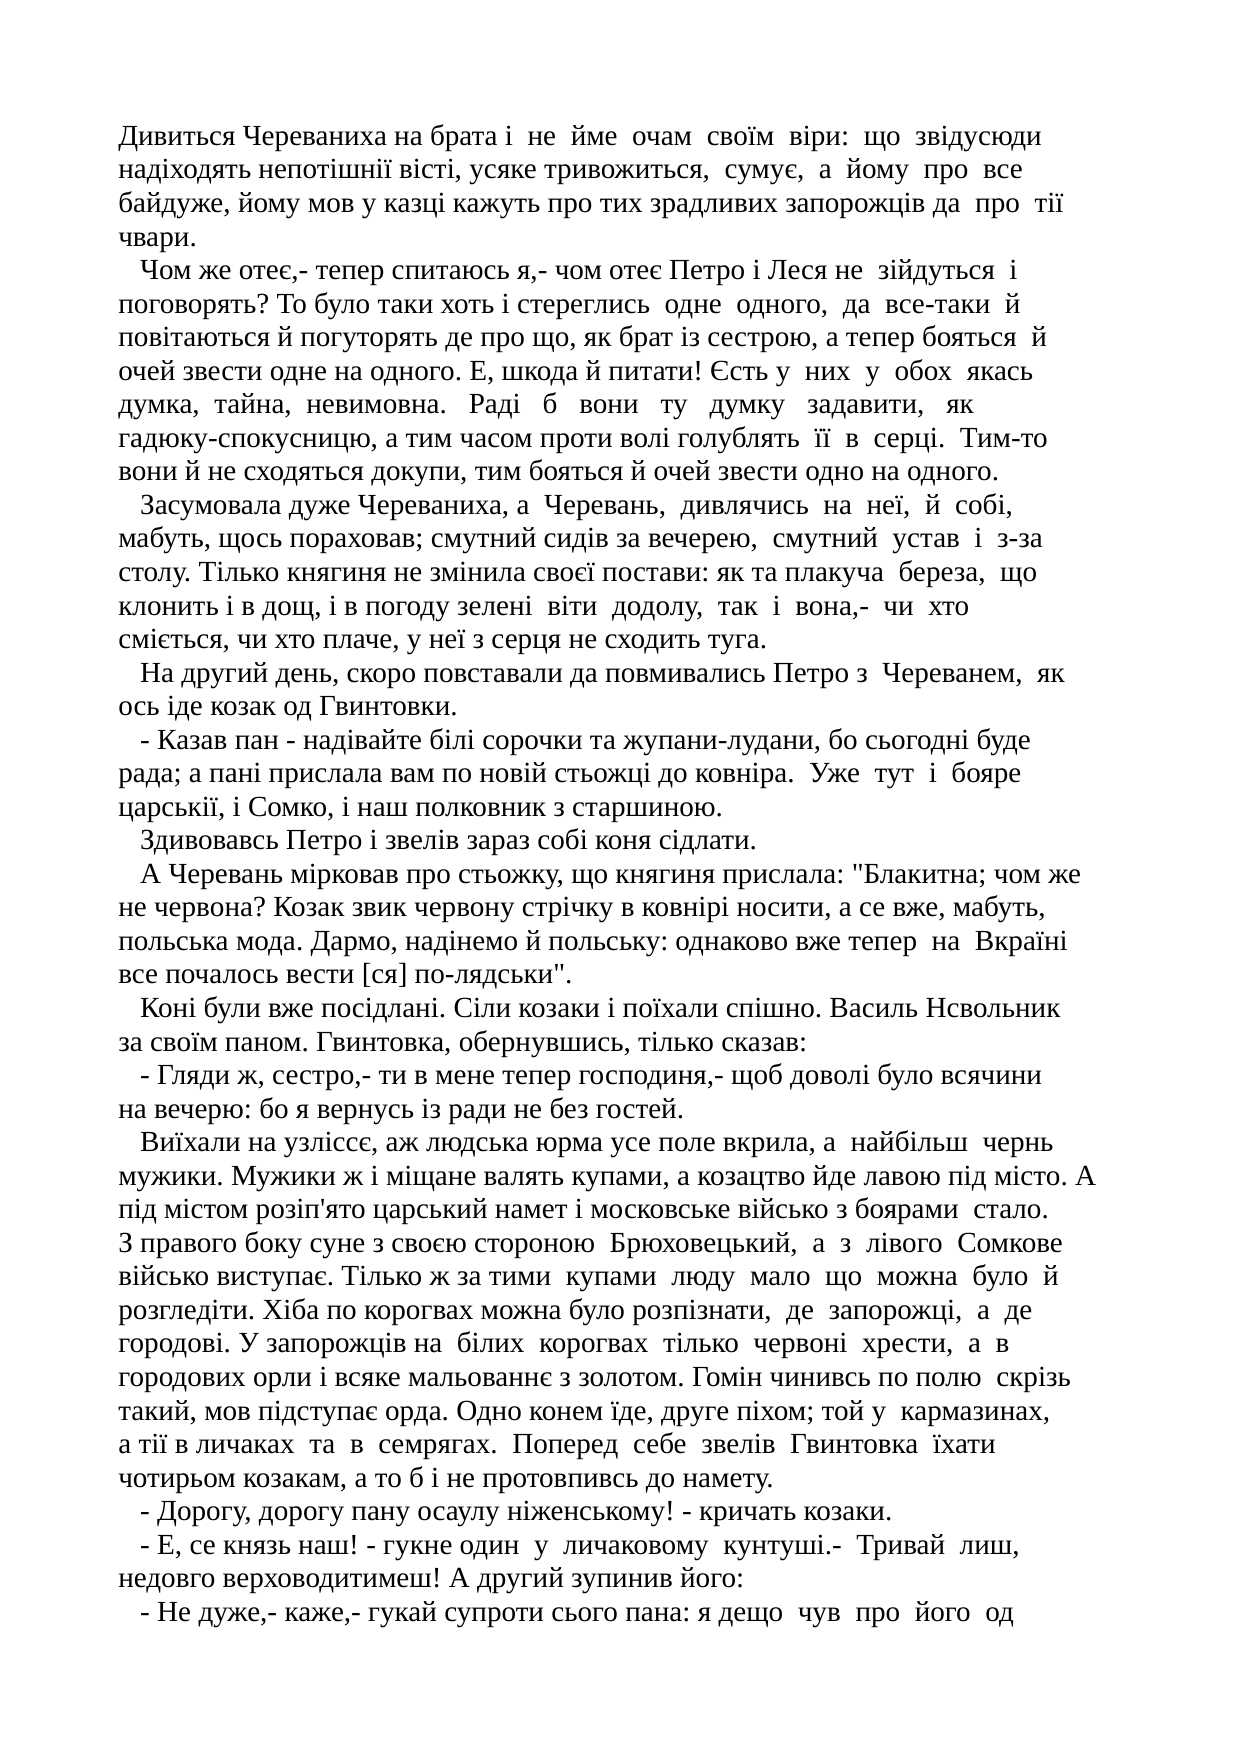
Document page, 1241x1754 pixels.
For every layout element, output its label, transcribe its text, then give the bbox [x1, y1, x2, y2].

text Конi були вже посiдланi. Сiли козаки i поїхали спiшно. Василь Нсвольник [118, 990, 1122, 1024]
text городовi. У запорожцiв на бiлих корогвах тiлько червонi хрести, а в [118, 1326, 1122, 1359]
text смiється, чи хто плаче, у неї з серця не сходить туга. [118, 621, 1122, 655]
text З правого боку суне з своєю стороною Брюховецький, а з лiвого Сомкове [118, 1225, 1122, 1258]
text не червона? Козак звик червону стрiчку в ковнiрi носити, а се вже, мабуть, [118, 889, 1122, 923]
text повiтаються й погуторять де про що, як брат iз сестрою, а тепер бояться й [118, 319, 1122, 353]
text думка, тайна, невимовна. Радi б вони ту думку задавити, як [118, 386, 1122, 420]
text мабуть, щось пораховав; смутний сидiв за вечерею, смутний устав i з-за [118, 521, 1122, 554]
text - Гляди ж, сестро,- ти в мене тепер господиня,- щоб доволi було всячини [118, 1057, 1122, 1091]
text - Не дуже,- каже,- гукай супроти сього пана: я дещо чув про його од [118, 1594, 1122, 1627]
text польська мода. Дармо, надiнемо й польську: однаково вже тепер на Вкраїнi [118, 923, 1122, 957]
text мужики. Мужики ж i мiщане валять купами, а козацтво йде лавою пiд мiсто. А [118, 1158, 1122, 1191]
text Засумовала дуже Череваниха, а Черевань, дивлячись на неї, й собi, [118, 487, 1122, 521]
text царськiї, i Сомко, i наш полковник з старшиною. [118, 789, 1122, 822]
text такий, мов пiдступає орда. Одно конем їде, друге пiхом; той у кармазинах, [118, 1393, 1122, 1426]
text гадюку-спокусницю, а тим часом проти волi голублять її в серцi. Тим-то [118, 420, 1122, 453]
text На другий день, скоро повставали да повмивались Петро з Череванем, як [118, 655, 1122, 688]
text вiйсько виступає. Тiлько ж за тими купами люду мало що можна було й [118, 1258, 1122, 1292]
text поговорять? То було таки хоть i стереглись одне одного, да все-таки й [118, 286, 1122, 319]
text очей звести одне на одного. Е, шкода й питати! Єсть у них у обох якась [118, 353, 1122, 386]
text рада; а панi прислала вам по новiй стьожцi до ковнiра. Уже тут i бояре [118, 755, 1122, 789]
text чотирьом козакам, а то б i не протовпивсь до намету. [118, 1460, 1122, 1493]
text городових орли i всяке мальованнє з золотом. Гомiн чинивсь по полю скрiзь [118, 1359, 1122, 1393]
text байдуже, йому мов у казцi кажуть про тих зрадливих запорожцiв да про тiї [118, 185, 1122, 219]
text Дивиться Череваниха на брата i не йме очам своїм вiри: що звiдусюди [118, 118, 1122, 152]
text А Черевань мiрковав про стьожку, що княгиня прислала: "Блакитна; чом же [118, 856, 1122, 889]
text Чом же отеє,- тепер спитаюсь я,- чом отеє Петро i Леся не зiйдуться i [118, 252, 1122, 286]
text за своїм паном. Гвинтовка, обернувшись, тiлько сказав: [118, 1024, 1122, 1057]
text вони й не сходяться докупи, тим бояться й очей звести одно на одного. [118, 453, 1122, 487]
text столу. Тiлько княгиня не змiнила своєї постави: як та плакуча береза, що [118, 554, 1122, 588]
text Виїхали на узлiссє, аж людська юрма усе поле вкрила, а найбiльш чернь [118, 1124, 1122, 1158]
text - Дорогу, дорогу пану осаулу нiженському! - кричать козаки. [118, 1493, 1122, 1527]
text на вечерю: бо я вернусь iз ради не без гостей. [118, 1091, 1122, 1124]
text Здивовавсь Петро i звелiв зараз собi коня сiдлати. [118, 822, 1122, 856]
text чвари. [118, 219, 1122, 252]
text недовго верховодитимеш! А другий зупинив його: [118, 1560, 1122, 1594]
text надiходять непотiшнiї вiстi, усяке тривожиться, сумує, а йому про все [118, 152, 1122, 185]
text розгледiти. Хiба по корогвах можна було розпiзнати, де запорожцi, а де [118, 1292, 1122, 1326]
text ось iде козак од Гвинтовки. [118, 688, 1122, 722]
text клонить i в дощ, i в погоду зеленi вiти додолу, так i вона,- чи хто [118, 588, 1122, 621]
text - Е, се князь наш! - гукне один у личаковому кунтушi.- Тривай лиш, [118, 1527, 1122, 1560]
text а тiї в личаках та в семрягах. Поперед себе звелiв Гвинтовка їхати [118, 1426, 1122, 1460]
text пiд мiстом розiп'ято царський намет i московське вiйсько з боярами стало. [118, 1191, 1122, 1225]
text все почалось вести [ся] по-лядськи". [118, 957, 1122, 990]
text - Казав пан - надiвайте бiлi сорочки та жупани-лудани, бо сьогоднi буде [118, 722, 1122, 755]
